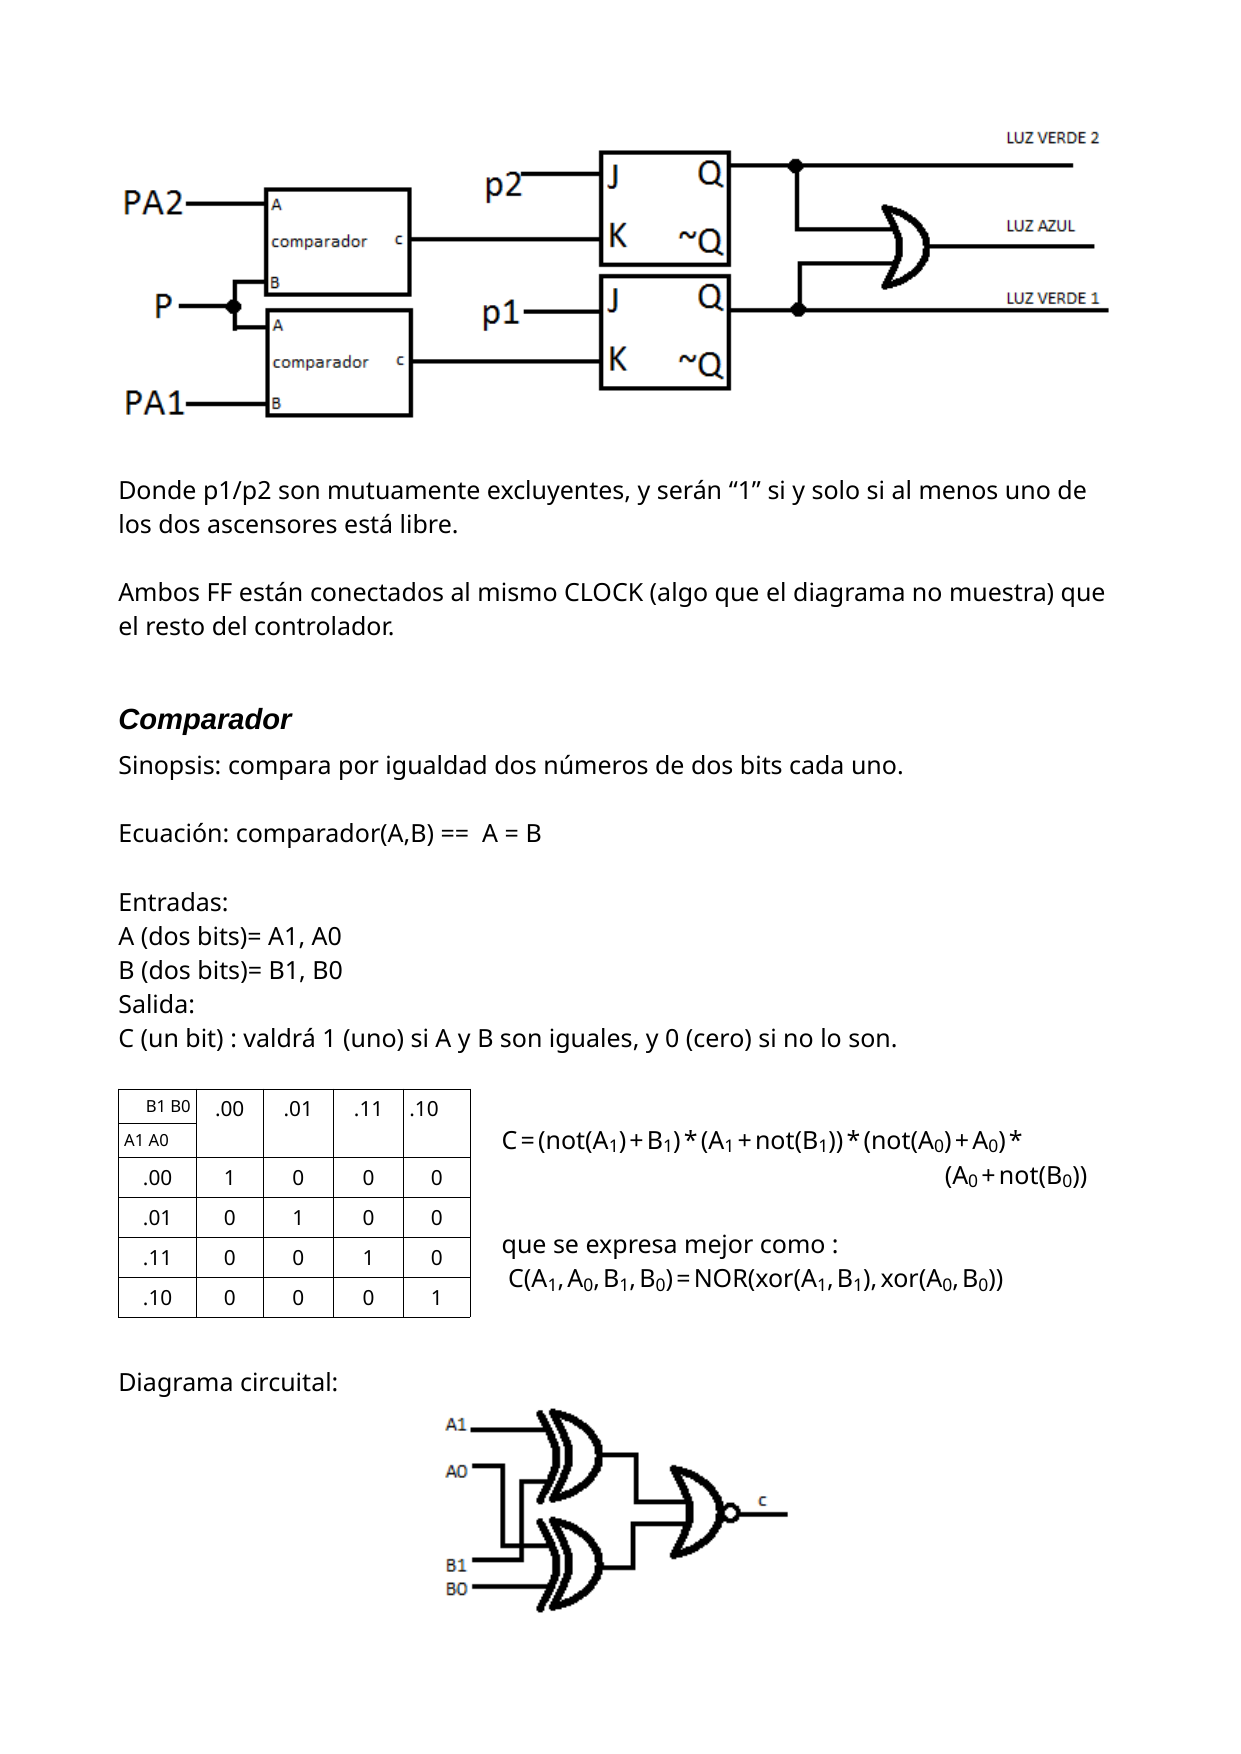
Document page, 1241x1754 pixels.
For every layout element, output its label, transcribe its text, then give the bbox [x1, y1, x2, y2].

text B (dos bits)= B1, B0 [118, 952, 1122, 986]
picture [118, 118, 1123, 439]
table_cell 1 [197, 1158, 263, 1197]
table_cell 0 [197, 1278, 263, 1317]
table_cell 0 [334, 1278, 403, 1317]
table_cell .00 [119, 1158, 196, 1197]
text Ambos FF están conectados al mismo CLOCK (algo que el diagrama no muestra) que el resto del controlador. [118, 575, 1122, 643]
text Entradas: [118, 884, 1122, 918]
table_cell 1 [404, 1278, 470, 1317]
table_cell 0 [197, 1238, 263, 1277]
text Donde p1/p2 son mutuamente excluyentes, y serán “1” si y solo si al menos uno de los dos ascensores está libre. [118, 472, 1122, 541]
table_header .11 [334, 1090, 403, 1157]
text Ecuación: comparador(A,B) == A = B [118, 816, 1122, 850]
table_cell 1 [334, 1238, 403, 1277]
text Diagrama circuital: [118, 1364, 1122, 1398]
table_cell 0 [404, 1158, 470, 1197]
table_cell 1 [264, 1198, 333, 1237]
table_cell .10 [119, 1278, 196, 1317]
picture [442, 1398, 799, 1633]
table_cell 0 [404, 1238, 470, 1277]
table_cell 0 [264, 1278, 333, 1317]
text C(A1, A0, B1, B0) = NOR(xor(A1, B1), xor(A0, B0)) [501, 1261, 1122, 1296]
table_header .10 [404, 1090, 470, 1157]
text C = (not(A1) + B1) * (A1 + not(B1)) * (not(A0) + A0) * (A0 + not(B0)) [501, 1123, 1122, 1193]
text Sinopsis: compara por igualdad dos números de dos bits cada uno. [118, 748, 1122, 782]
table_cell 0 [264, 1158, 333, 1197]
table_header .00 [197, 1090, 263, 1157]
text C (un bit) : valdrá 1 (uno) si A y B son iguales, y 0 (cero) si no lo son. [118, 1020, 1122, 1054]
table_cell .01 [119, 1198, 196, 1237]
text A (dos bits)= A1, A0 [118, 918, 1122, 952]
text que se expresa mejor como : [501, 1227, 1122, 1261]
table_cell 0 [334, 1158, 403, 1197]
table_cell 0 [264, 1238, 333, 1277]
table_cell A1 A0 [119, 1124, 196, 1157]
table_cell 0 [334, 1198, 403, 1237]
subtitle Comparador [118, 702, 1122, 735]
table_cell 0 [197, 1198, 263, 1237]
table_header B1 B0 [119, 1090, 196, 1123]
table_header .01 [264, 1090, 333, 1157]
table_cell .11 [119, 1238, 196, 1277]
table_cell 0 [404, 1198, 470, 1237]
text Salida: [118, 986, 1122, 1020]
